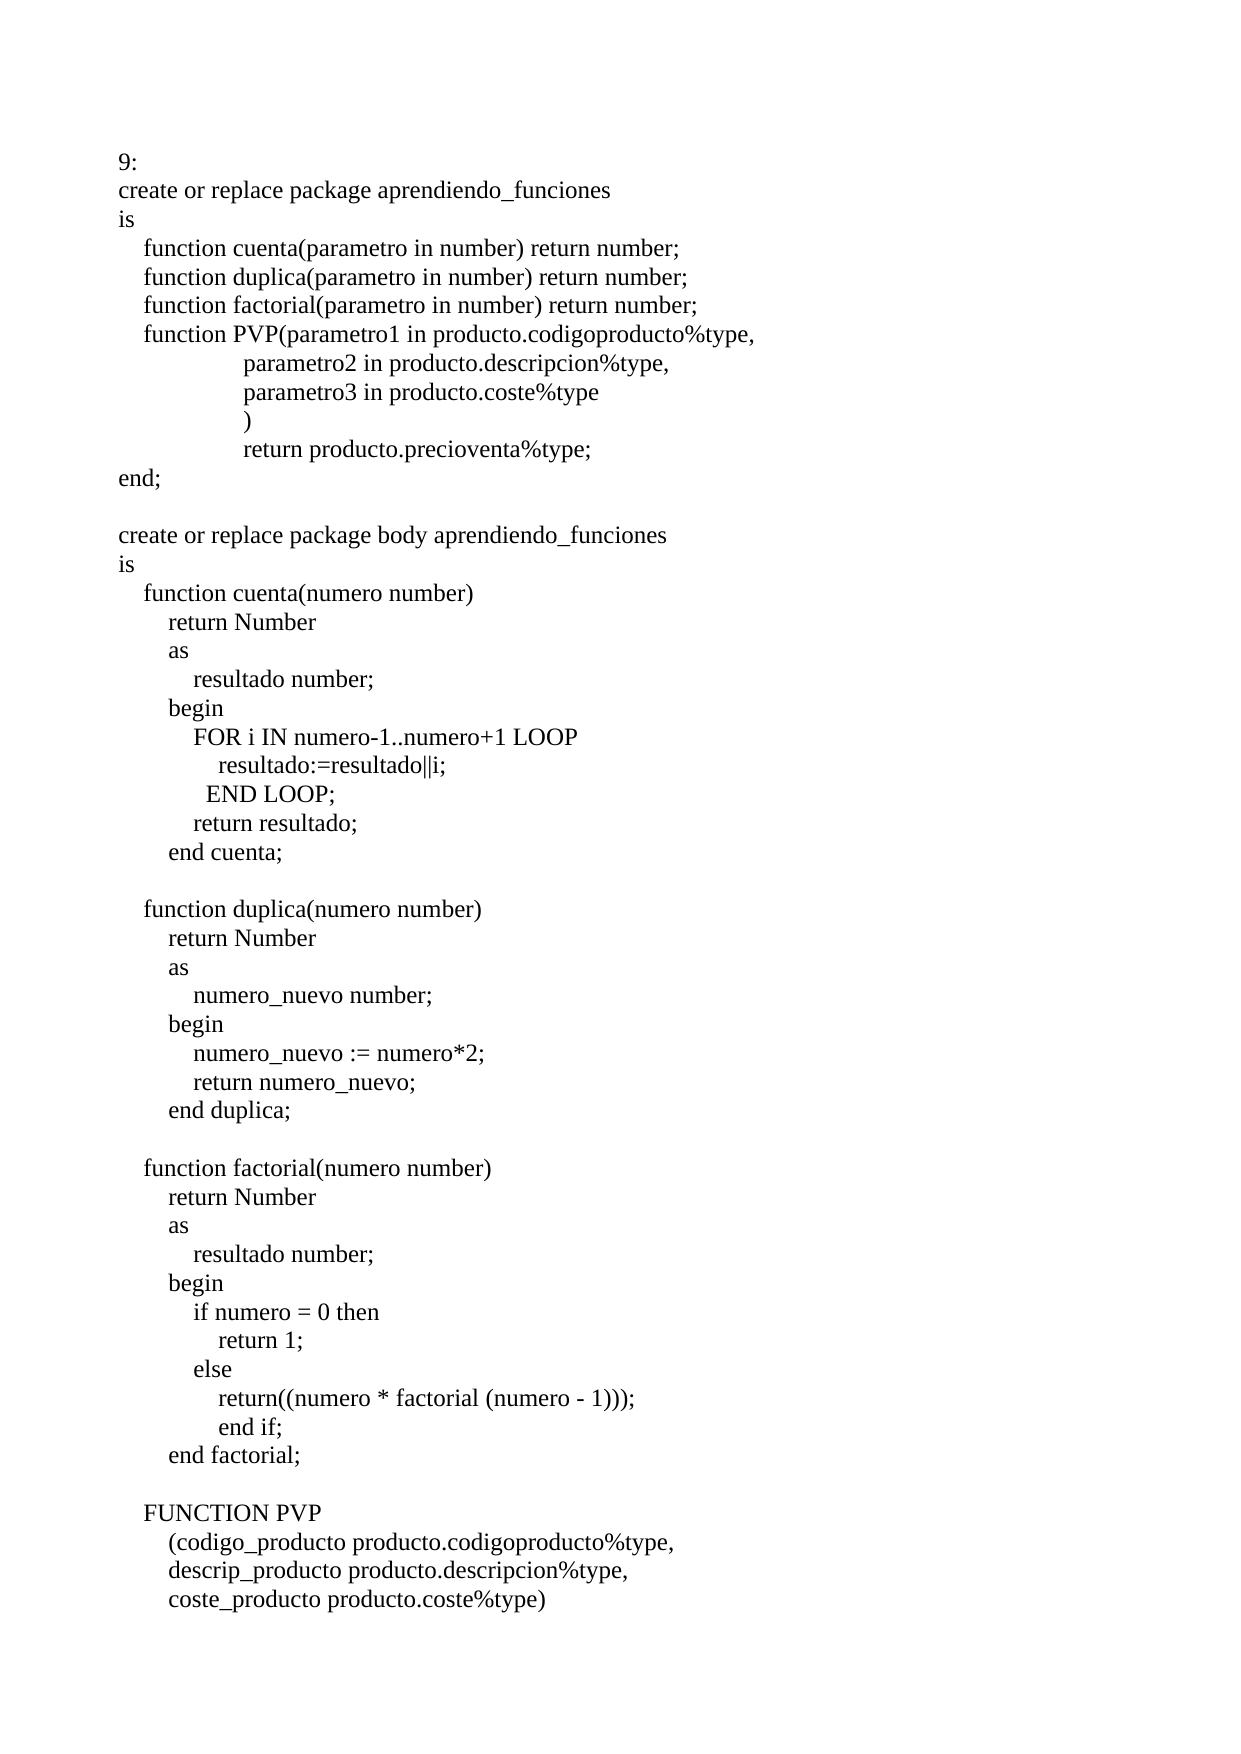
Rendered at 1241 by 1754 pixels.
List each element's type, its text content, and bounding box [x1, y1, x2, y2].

text return resultado; [118, 808, 1122, 837]
text end cuenta; [118, 837, 1122, 866]
text begin [118, 1009, 1122, 1038]
text descrip_producto producto.descripcion%type, [118, 1556, 1122, 1584]
text as [118, 1211, 1122, 1239]
text return numero_nuevo; [118, 1067, 1122, 1096]
text end factorial; [118, 1441, 1122, 1469]
text as [118, 952, 1122, 981]
text parametro3 in producto.coste%type [118, 377, 1122, 406]
text return Number [118, 1182, 1122, 1211]
text [118, 118, 1122, 147]
text begin [118, 693, 1122, 722]
text return Number [118, 607, 1122, 636]
text numero_nuevo number; [118, 981, 1122, 1009]
text function cuenta(numero number) [118, 578, 1122, 607]
text FOR i IN numero-1..numero+1 LOOP [118, 722, 1122, 751]
text is [118, 204, 1122, 233]
text return 1; [118, 1326, 1122, 1354]
text return((numero * factorial (numero - 1))); [118, 1383, 1122, 1412]
text ) [118, 406, 1122, 434]
text function factorial(parametro in number) return number; [118, 291, 1122, 319]
text resultado number; [118, 664, 1122, 693]
text end; [118, 463, 1122, 492]
text (codigo_producto producto.codigoproducto%type, [118, 1527, 1122, 1556]
text is [118, 549, 1122, 578]
text if numero = 0 then [118, 1297, 1122, 1326]
text return producto.precioventa%type; [118, 434, 1122, 463]
text else [118, 1354, 1122, 1383]
text function factorial(numero number) [118, 1153, 1122, 1182]
text return Number [118, 923, 1122, 952]
text FUNCTION PVP [118, 1498, 1122, 1527]
text as [118, 636, 1122, 664]
text numero_nuevo := numero*2; [118, 1038, 1122, 1067]
text parametro2 in producto.descripcion%type, [118, 348, 1122, 377]
text end duplica; [118, 1096, 1122, 1124]
text function cuenta(parametro in number) return number; [118, 233, 1122, 262]
text begin [118, 1268, 1122, 1297]
text create or replace package aprendiendo_funciones [118, 176, 1122, 204]
text create or replace package body aprendiendo_funciones [118, 521, 1122, 549]
text function duplica(numero number) [118, 894, 1122, 923]
text end if; [118, 1412, 1122, 1441]
text coste_producto producto.coste%type) [118, 1584, 1122, 1613]
text END LOOP; [118, 779, 1122, 808]
text 9: [118, 147, 1122, 176]
text function duplica(parametro in number) return number; [118, 262, 1122, 291]
text resultado number; [118, 1239, 1122, 1268]
text function PVP(parametro1 in producto.codigoproducto%type, [118, 319, 1122, 348]
text resultado:=resultado||i; [118, 751, 1122, 779]
